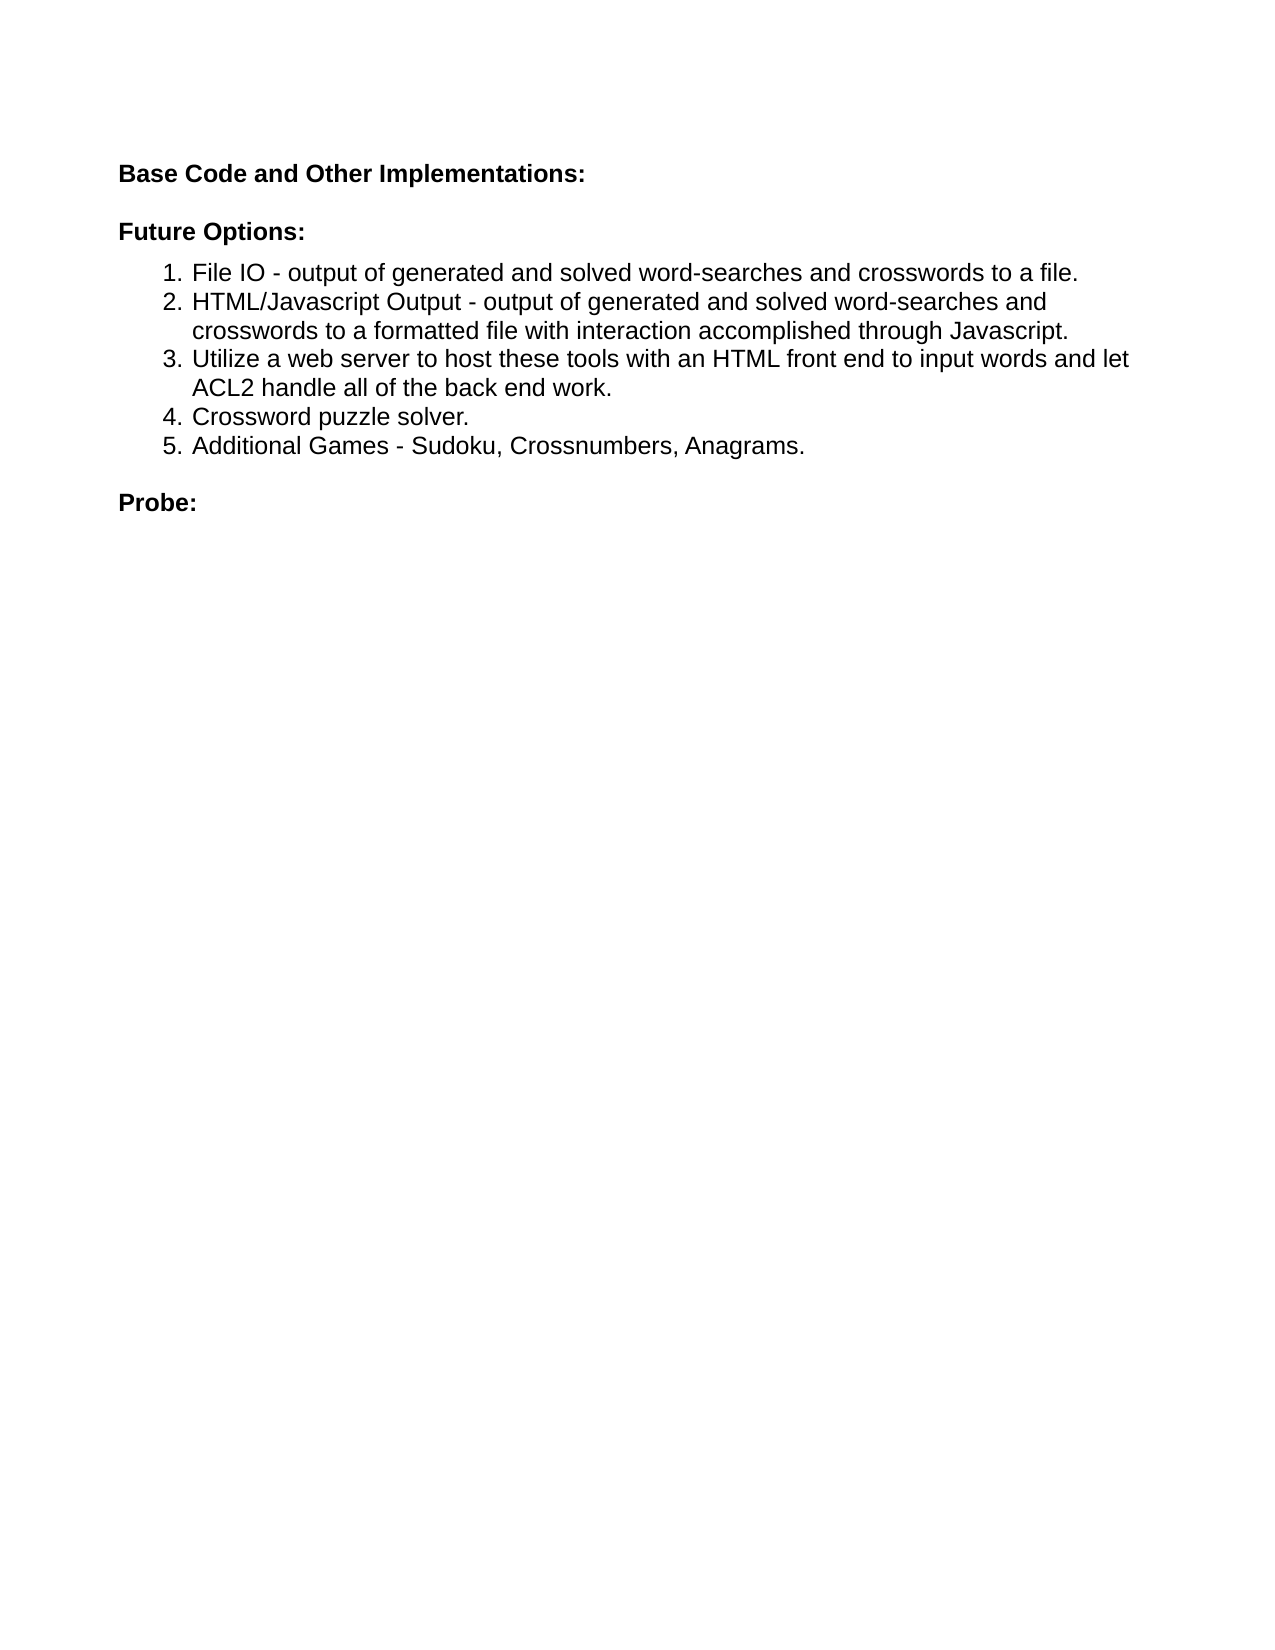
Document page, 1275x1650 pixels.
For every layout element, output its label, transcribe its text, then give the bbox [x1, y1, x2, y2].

list HTML/Javascript Output - output of generated and solved word-searches and crosswords to a formatted file with interaction accomplished through Javascript. [162, 287, 1157, 344]
list Utilize a web server to host these tools with an HTML front end to input words and let ACL2 handle all of the back end work. [162, 344, 1157, 402]
list Crossword puzzle solver. [162, 402, 1157, 431]
text Base Code and Other Implementations: Future Options: [118, 159, 1157, 246]
text Probe: [118, 459, 1157, 517]
list File IO - output of generated and solved word-searches and crosswords to a file. [162, 258, 1157, 287]
list Additional Games - Sudoku, Crossnumbers, Anagrams. [162, 431, 1157, 459]
